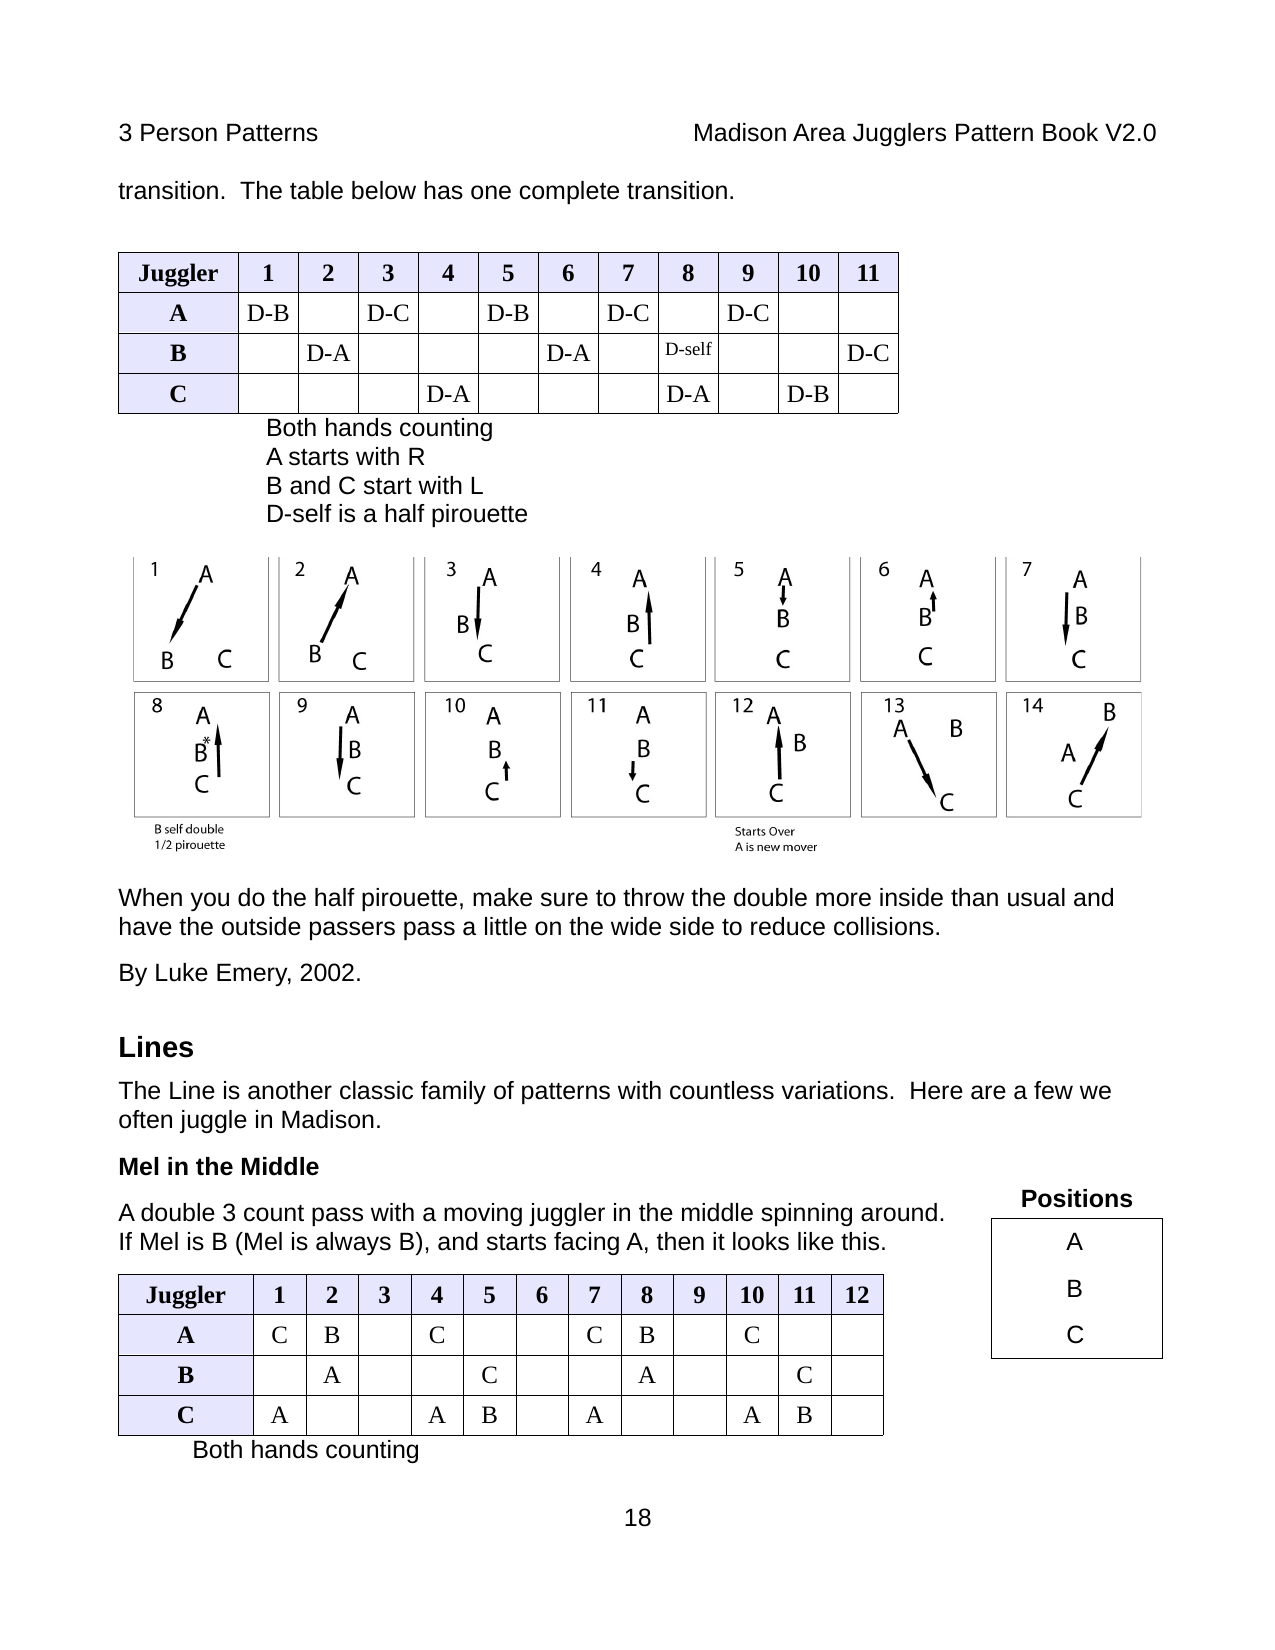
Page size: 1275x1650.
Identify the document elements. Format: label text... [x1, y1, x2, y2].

table_header 2 [299, 253, 358, 292]
table_cell [674, 1356, 726, 1395]
table_cell [832, 1356, 883, 1395]
table_cell [779, 293, 838, 332]
table_cell D-C [359, 293, 418, 332]
table_cell [659, 293, 718, 332]
table_cell [239, 334, 298, 373]
table_header 6 [517, 1275, 568, 1314]
table_cell B [119, 334, 238, 373]
text Both hands counting [266, 413, 1157, 442]
text Both hands counting [118, 1435, 1157, 1464]
table_header 11 [779, 1275, 831, 1314]
table_cell D-self [659, 334, 718, 373]
table_cell [539, 293, 598, 332]
table_cell [299, 374, 358, 413]
table_cell [1105, 1265, 1162, 1311]
subtitle Lines [118, 1030, 1157, 1063]
table_cell [839, 374, 898, 413]
table_header 7 [569, 1275, 621, 1314]
table_cell D-A [659, 374, 718, 413]
table_cell [464, 1315, 516, 1354]
table_cell B [464, 1396, 516, 1435]
table_cell B [307, 1315, 358, 1354]
table_cell A [569, 1396, 621, 1435]
text A double 3 count pass with a moving juggler in the middle spinning around. If Mel is B (Mel is always B), and starts facing A, then it looks like this. [118, 1198, 968, 1256]
table_cell [779, 334, 838, 373]
table_cell [719, 334, 778, 373]
table_cell D-A [299, 334, 358, 373]
table_cell [359, 374, 418, 413]
table_header 7 [599, 253, 658, 292]
table_cell [412, 1356, 463, 1395]
table_cell [1105, 1311, 1162, 1358]
table_cell [674, 1396, 726, 1435]
table_cell [569, 1356, 621, 1395]
table_cell B [779, 1396, 831, 1435]
table_cell D-B [479, 293, 538, 332]
table_cell A [622, 1356, 673, 1395]
table_cell [359, 1356, 411, 1395]
text B and C start with L [266, 471, 1157, 499]
table_cell [359, 334, 418, 373]
table_cell [254, 1356, 306, 1395]
table_cell C [254, 1315, 306, 1354]
table_cell [299, 293, 358, 332]
table_cell C [464, 1356, 516, 1395]
table_header 4 [412, 1275, 463, 1314]
table_cell D-B [239, 293, 298, 332]
table_cell D-A [539, 334, 598, 373]
table_cell B [1048, 1265, 1105, 1311]
table_cell [419, 334, 478, 373]
table_cell B [622, 1315, 673, 1354]
table_cell A [1048, 1219, 1105, 1265]
table_header Positions [991, 1178, 1162, 1218]
table_header 4 [419, 253, 478, 292]
table_header 3 [359, 253, 418, 292]
table_cell C [1048, 1311, 1105, 1358]
table_cell B [119, 1356, 253, 1395]
table_header 3 [359, 1275, 411, 1314]
table_header 8 [622, 1275, 673, 1314]
table_cell [599, 334, 658, 373]
table_cell [1105, 1219, 1162, 1265]
table_cell C [119, 374, 238, 413]
table_header 1 [239, 253, 298, 292]
text Mel in the Middle [118, 1152, 1185, 1387]
table_cell [832, 1315, 883, 1354]
table_cell A [307, 1356, 358, 1395]
table_cell A [254, 1396, 306, 1435]
table_cell [239, 374, 298, 413]
table_header 9 [674, 1275, 726, 1314]
table_cell [727, 1356, 778, 1395]
table_header 6 [539, 253, 598, 292]
table_cell A [727, 1396, 778, 1435]
table_cell A [119, 293, 238, 332]
table_cell [674, 1315, 726, 1354]
table_cell [517, 1356, 568, 1395]
table_cell C [569, 1315, 621, 1354]
table_cell D-C [599, 293, 658, 332]
table_cell C [119, 1396, 253, 1435]
table_cell D-C [719, 293, 778, 332]
table_header 12 [832, 1275, 883, 1314]
table_cell [839, 293, 898, 332]
text A starts with R [266, 442, 1157, 471]
table_cell [359, 1396, 411, 1435]
table_cell [517, 1315, 568, 1354]
table_header 10 [727, 1275, 778, 1314]
table_cell [779, 1315, 831, 1354]
table_cell [992, 1265, 1048, 1311]
table_cell [599, 374, 658, 413]
table_header 8 [659, 253, 718, 292]
table_cell A [119, 1315, 253, 1354]
table_cell [419, 293, 478, 332]
table_cell [992, 1219, 1048, 1265]
text When you do the half pirouette, make sure to throw the double more inside than usual and have the outside passers pass a little on the wide side to reduce collisions. [118, 883, 1157, 940]
table_cell C [779, 1356, 831, 1395]
text The Line is another classic family of patterns with countless variations. Here are a few we often juggle in Madison. [118, 1076, 1157, 1133]
table_header Juggler [119, 253, 238, 292]
table_cell C [727, 1315, 778, 1354]
table_header 9 [719, 253, 778, 292]
table_cell [479, 374, 538, 413]
table_cell [307, 1396, 358, 1435]
table_cell D-A [419, 374, 478, 413]
table_cell D-C [839, 334, 898, 373]
table_cell [479, 334, 538, 373]
table_header 5 [464, 1275, 516, 1314]
table_cell [359, 1315, 411, 1354]
table_cell C [412, 1315, 463, 1354]
table_cell [517, 1396, 568, 1435]
table_header 2 [307, 1275, 358, 1314]
table_header 10 [779, 253, 838, 292]
table_cell [992, 1311, 1048, 1358]
picture [133, 557, 1142, 854]
text D-self is a half pirouette [266, 499, 1157, 528]
table_cell [719, 374, 778, 413]
table_header 5 [479, 253, 538, 292]
table_header 1 [254, 1275, 306, 1314]
text By Luke Emery, 2002. [118, 958, 1157, 987]
table_cell [832, 1396, 883, 1435]
table_header 11 [839, 253, 898, 292]
text transition. The table below has one complete transition. [118, 176, 1157, 205]
table_cell [539, 374, 598, 413]
table_header Juggler [119, 1275, 253, 1314]
table_cell A [412, 1396, 463, 1435]
table_cell D-B [779, 374, 838, 413]
table_cell [622, 1396, 673, 1435]
